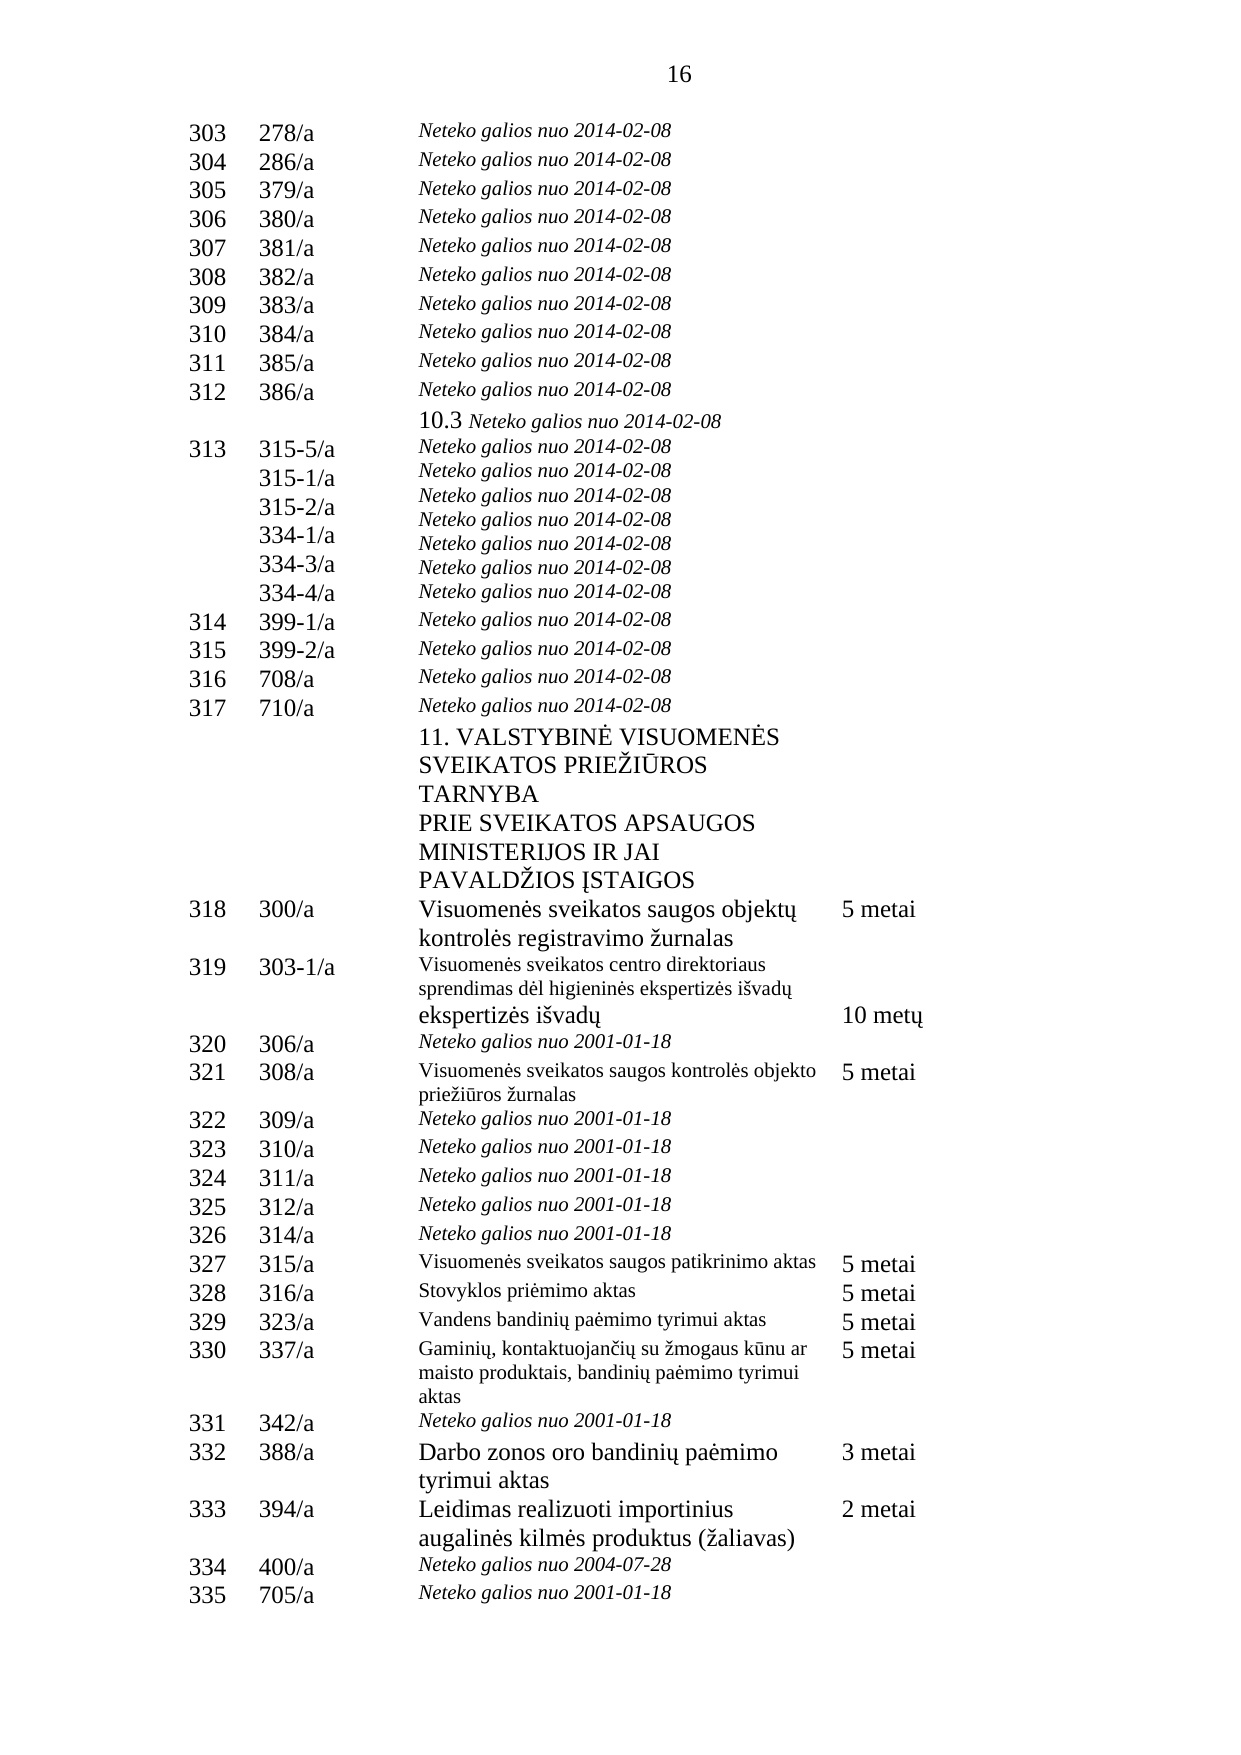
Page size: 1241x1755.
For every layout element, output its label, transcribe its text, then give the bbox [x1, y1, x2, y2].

table_cell 322 [177, 1106, 247, 1134]
table_cell [1031, 1408, 1176, 1437]
table_cell [1176, 118, 1181, 147]
table_cell [830, 1580, 1031, 1609]
table_cell 311/a [248, 1163, 407, 1192]
table_cell [248, 1000, 407, 1029]
table_cell [1176, 1437, 1181, 1494]
table_cell [830, 262, 1031, 291]
table_cell 5 metai [830, 1058, 1031, 1106]
table_cell 383/a [248, 291, 407, 319]
table_cell [1176, 434, 1181, 607]
table_cell Neteko galios nuo 2014-02-08 [407, 291, 830, 319]
table_cell 381/a [248, 233, 407, 262]
table_cell Neteko galios nuo 2014-02-08 [407, 636, 830, 664]
table_cell 327 [177, 1249, 247, 1278]
table_cell Neteko galios nuo 2001-01-18 [407, 1580, 830, 1609]
table_cell [830, 291, 1031, 319]
table_cell 10 metų [830, 1000, 1031, 1029]
table_cell [1031, 176, 1176, 204]
table_cell [1031, 434, 1176, 607]
table_cell [830, 952, 1031, 1000]
table_cell [1031, 118, 1176, 147]
table_cell 308 [177, 262, 247, 291]
table_cell [830, 176, 1031, 204]
table_cell 325 [177, 1192, 247, 1221]
table_cell [1031, 262, 1176, 291]
table_cell Neteko galios nuo 2014-02-08 Neteko galios nuo 2014-02-08 Neteko galios nuo 2014-02-08 Neteko galios nuo 2014-02-08 Neteko galios nuo 2014-02-08 Neteko galios nuo 2014-02-08 Neteko galios nuo 2014-02-08 [407, 434, 830, 607]
table_cell Stovyklos priėmimo aktas [407, 1278, 830, 1307]
table_cell Visuomenės sveikatos centro direktoriaus sprendimas dėl higieninės ekspertizės išvadų [407, 952, 830, 1000]
table_cell 380/a [248, 204, 407, 233]
table_cell [1031, 664, 1176, 693]
table_cell [1031, 1163, 1176, 1192]
table_cell [830, 1192, 1031, 1221]
table_cell 318 [177, 894, 247, 952]
table_cell [1031, 1029, 1176, 1057]
table_cell [1031, 291, 1176, 319]
table_cell Darbo zonos oro bandinių paėmimo tyrimui aktas [407, 1437, 830, 1494]
table_cell 323/a [248, 1307, 407, 1336]
table_cell [1176, 262, 1181, 291]
table_cell [1031, 1278, 1176, 1307]
table_cell [177, 1000, 247, 1029]
table_cell 316/a [248, 1278, 407, 1307]
table_cell 314 [177, 607, 247, 636]
table_cell 5 metai [830, 1249, 1031, 1278]
table_cell 324 [177, 1163, 247, 1192]
table_cell [1031, 693, 1176, 722]
table_cell Neteko galios nuo 2014-02-08 [407, 204, 830, 233]
table_cell Vandens bandinių paėmimo tyrimui aktas [407, 1307, 830, 1336]
table_cell 303-1/a [248, 952, 407, 1000]
table_cell 705/a [248, 1580, 407, 1609]
table_cell 315-5/a 315-1/a 315-2/a 334-1/a 334-3/a 334-4/a [248, 434, 407, 607]
table_cell 333 [177, 1494, 247, 1552]
table_cell Gaminių, kontaktuojančių su žmogaus kūnu ar maisto produktais, bandinių paėmimo tyrimui aktas [407, 1336, 830, 1408]
table_cell [830, 1221, 1031, 1249]
table_cell 394/a [248, 1494, 407, 1552]
table_cell [1031, 1580, 1176, 1609]
table_cell 331 [177, 1408, 247, 1437]
table_cell 330 [177, 1336, 247, 1408]
table_cell 319 [177, 952, 247, 1000]
table_cell 316 [177, 664, 247, 693]
table_cell 384/a [248, 319, 407, 348]
table_cell [1176, 636, 1181, 664]
table_cell [830, 607, 1031, 636]
table_cell [1176, 204, 1181, 233]
table_cell [1176, 1249, 1181, 1278]
table_cell 309/a [248, 1106, 407, 1134]
table_cell [1176, 607, 1181, 636]
table_cell 334 [177, 1552, 247, 1580]
table_cell [1031, 1058, 1176, 1106]
table_cell [1176, 1029, 1181, 1057]
table_cell 710/a [248, 693, 407, 722]
table_cell [1031, 1336, 1176, 1408]
table_cell Neteko galios nuo 2014-02-08 [407, 348, 830, 377]
table_cell [830, 722, 1031, 894]
table_cell [1031, 722, 1176, 894]
table_cell Neteko galios nuo 2014-02-08 [407, 233, 830, 262]
table_cell [1031, 348, 1176, 377]
table_cell [830, 118, 1031, 147]
table_cell [248, 406, 407, 434]
table_cell Leidimas realizuoti importinius augalinės kilmės produktus (žaliavas) [407, 1494, 830, 1552]
table_cell [1031, 607, 1176, 636]
table_cell Neteko galios nuo 2001-01-18 [407, 1029, 830, 1057]
table_cell 312/a [248, 1192, 407, 1221]
table_cell 388/a [248, 1437, 407, 1494]
table_cell [1176, 406, 1181, 434]
table_cell [830, 147, 1031, 176]
table_cell 310/a [248, 1134, 407, 1163]
table_cell 399-2/a [248, 636, 407, 664]
table_cell 400/a [248, 1552, 407, 1580]
table_cell [1031, 319, 1176, 348]
table_cell [1031, 636, 1176, 664]
table_cell [1176, 722, 1181, 894]
table_cell 335 [177, 1580, 247, 1609]
table_cell 326 [177, 1221, 247, 1249]
table_cell [1031, 233, 1176, 262]
table_cell [830, 377, 1031, 406]
table_cell [1031, 406, 1176, 434]
table_cell [177, 722, 247, 894]
table_cell 278/a [248, 118, 407, 147]
table_cell 306 [177, 204, 247, 233]
table_cell [1176, 1221, 1181, 1249]
table_cell [1176, 1307, 1181, 1336]
table_cell [1031, 1249, 1176, 1278]
table_cell Neteko galios nuo 2001-01-18 [407, 1192, 830, 1221]
table_cell 313 [177, 434, 247, 607]
table_cell [1031, 1437, 1176, 1494]
table_cell 5 metai [830, 1278, 1031, 1307]
table_cell Neteko galios nuo 2014-02-08 [407, 319, 830, 348]
table_cell [1176, 1278, 1181, 1307]
table_cell 320 [177, 1029, 247, 1057]
table_cell Neteko galios nuo 2014-02-08 [407, 693, 830, 722]
table_cell Neteko galios nuo 2014-02-08 [407, 664, 830, 693]
table_cell [1176, 1552, 1181, 1580]
table_cell [1031, 1307, 1176, 1336]
table_cell Visuomenės sveikatos saugos patikrinimo aktas [407, 1249, 830, 1278]
table_cell Visuomenės sveikatos saugos kontrolės objekto priežiūros žurnalas [407, 1058, 830, 1106]
table_cell [1176, 176, 1181, 204]
table_cell [1031, 1106, 1176, 1134]
table_cell 11. VALSTYBINĖ VISUOMENĖS SVEIKATOS PRIEŽIŪROS TARNYBA PRIE SVEIKATOS APSAUGOS MINISTERIJOS IR JAI PAVALDŽIOS ĮSTAIGOS [407, 722, 830, 894]
table_cell Neteko galios nuo 2014-02-08 [407, 262, 830, 291]
table_cell [1176, 377, 1181, 406]
table_cell 3 metai [830, 1437, 1031, 1494]
table_cell [1176, 1106, 1181, 1134]
table_cell Neteko galios nuo 2001-01-18 [407, 1221, 830, 1249]
table_cell 286/a [248, 147, 407, 176]
table_cell [830, 693, 1031, 722]
table_cell [1031, 377, 1176, 406]
table_cell [1031, 1000, 1176, 1029]
table_cell [1176, 1192, 1181, 1221]
table_cell 311 [177, 348, 247, 377]
table_cell [1031, 1552, 1176, 1580]
table_cell 5 metai [830, 1307, 1031, 1336]
table_cell Visuomenės sveikatos saugos objektų kontrolės registravimo žurnalas [407, 894, 830, 952]
table_cell 315/a [248, 1249, 407, 1278]
table_cell [1031, 204, 1176, 233]
table_cell [1176, 348, 1181, 377]
table_cell [830, 1106, 1031, 1134]
table_cell [830, 1134, 1031, 1163]
table_cell 312 [177, 377, 247, 406]
table_cell [1031, 147, 1176, 176]
table_cell 317 [177, 693, 247, 722]
table_cell [830, 1408, 1031, 1437]
table_cell [830, 406, 1031, 434]
table_cell [1176, 1000, 1181, 1029]
table_cell [1176, 1580, 1181, 1609]
table_cell Neteko galios nuo 2014-02-08 [407, 176, 830, 204]
table_cell [830, 1029, 1031, 1057]
table_cell [830, 348, 1031, 377]
table_cell 5 metai [830, 894, 1031, 952]
table_cell [830, 1163, 1031, 1192]
table_cell 321 [177, 1058, 247, 1106]
table_cell 310 [177, 319, 247, 348]
table_cell 323 [177, 1134, 247, 1163]
table_cell [1176, 693, 1181, 722]
table_cell [1031, 1221, 1176, 1249]
table_cell [830, 636, 1031, 664]
table_cell 342/a [248, 1408, 407, 1437]
table_cell 379/a [248, 176, 407, 204]
table_cell [1176, 233, 1181, 262]
table_cell 314/a [248, 1221, 407, 1249]
table_cell 382/a [248, 262, 407, 291]
table_cell 307 [177, 233, 247, 262]
table_cell 315 [177, 636, 247, 664]
table_cell 708/a [248, 664, 407, 693]
table_cell Neteko galios nuo 2001-01-18 [407, 1163, 830, 1192]
table_cell [1031, 952, 1176, 1000]
table_cell 2 metai [830, 1494, 1031, 1552]
table_cell Neteko galios nuo 2004-07-28 [407, 1552, 830, 1580]
table_cell [1176, 319, 1181, 348]
table_cell [1031, 1134, 1176, 1163]
table_cell 386/a [248, 377, 407, 406]
table_cell [1176, 664, 1181, 693]
table_cell [830, 204, 1031, 233]
table_cell [1031, 1494, 1176, 1552]
table_cell 5 metai [830, 1336, 1031, 1408]
table_cell Neteko galios nuo 2001-01-18 [407, 1408, 830, 1437]
table_cell 10.3 Neteko galios nuo 2014-02-08 [407, 406, 830, 434]
table_cell [830, 664, 1031, 693]
table_cell [1176, 1336, 1181, 1408]
table_cell [1176, 952, 1181, 1000]
table_cell Neteko galios nuo 2001-01-18 [407, 1134, 830, 1163]
table_cell [1031, 1192, 1176, 1221]
table_cell [1176, 1134, 1181, 1163]
table_cell 385/a [248, 348, 407, 377]
table_cell [830, 319, 1031, 348]
table_cell [248, 722, 407, 894]
table_cell 332 [177, 1437, 247, 1494]
table_cell 306/a [248, 1029, 407, 1057]
table_cell [1176, 1408, 1181, 1437]
table_cell [1176, 147, 1181, 176]
table_cell [1176, 1494, 1181, 1552]
table_cell [177, 406, 247, 434]
table_cell 329 [177, 1307, 247, 1336]
table_cell Neteko galios nuo 2014-02-08 [407, 118, 830, 147]
table_cell Neteko galios nuo 2014-02-08 [407, 607, 830, 636]
table_cell 328 [177, 1278, 247, 1307]
table_cell 303 [177, 118, 247, 147]
table_cell Neteko galios nuo 2014-02-08 [407, 377, 830, 406]
table_cell 337/a [248, 1336, 407, 1408]
table_cell 308/a [248, 1058, 407, 1106]
table_cell [1176, 291, 1181, 319]
table_cell [830, 1552, 1031, 1580]
table_cell [1176, 894, 1181, 952]
table_cell [830, 434, 1031, 607]
table_cell Neteko galios nuo 2014-02-08 [407, 147, 830, 176]
table_cell [1176, 1163, 1181, 1192]
table_cell [1031, 894, 1176, 952]
table_cell [830, 233, 1031, 262]
table_cell 304 [177, 147, 247, 176]
table_cell 300/a [248, 894, 407, 952]
table_cell 399-1/a [248, 607, 407, 636]
table_cell Neteko galios nuo 2001-01-18 [407, 1106, 830, 1134]
table_cell 305 [177, 176, 247, 204]
table_cell ekspertizės išvadų [407, 1000, 830, 1029]
table_cell 309 [177, 291, 247, 319]
table_cell [1176, 1058, 1181, 1106]
